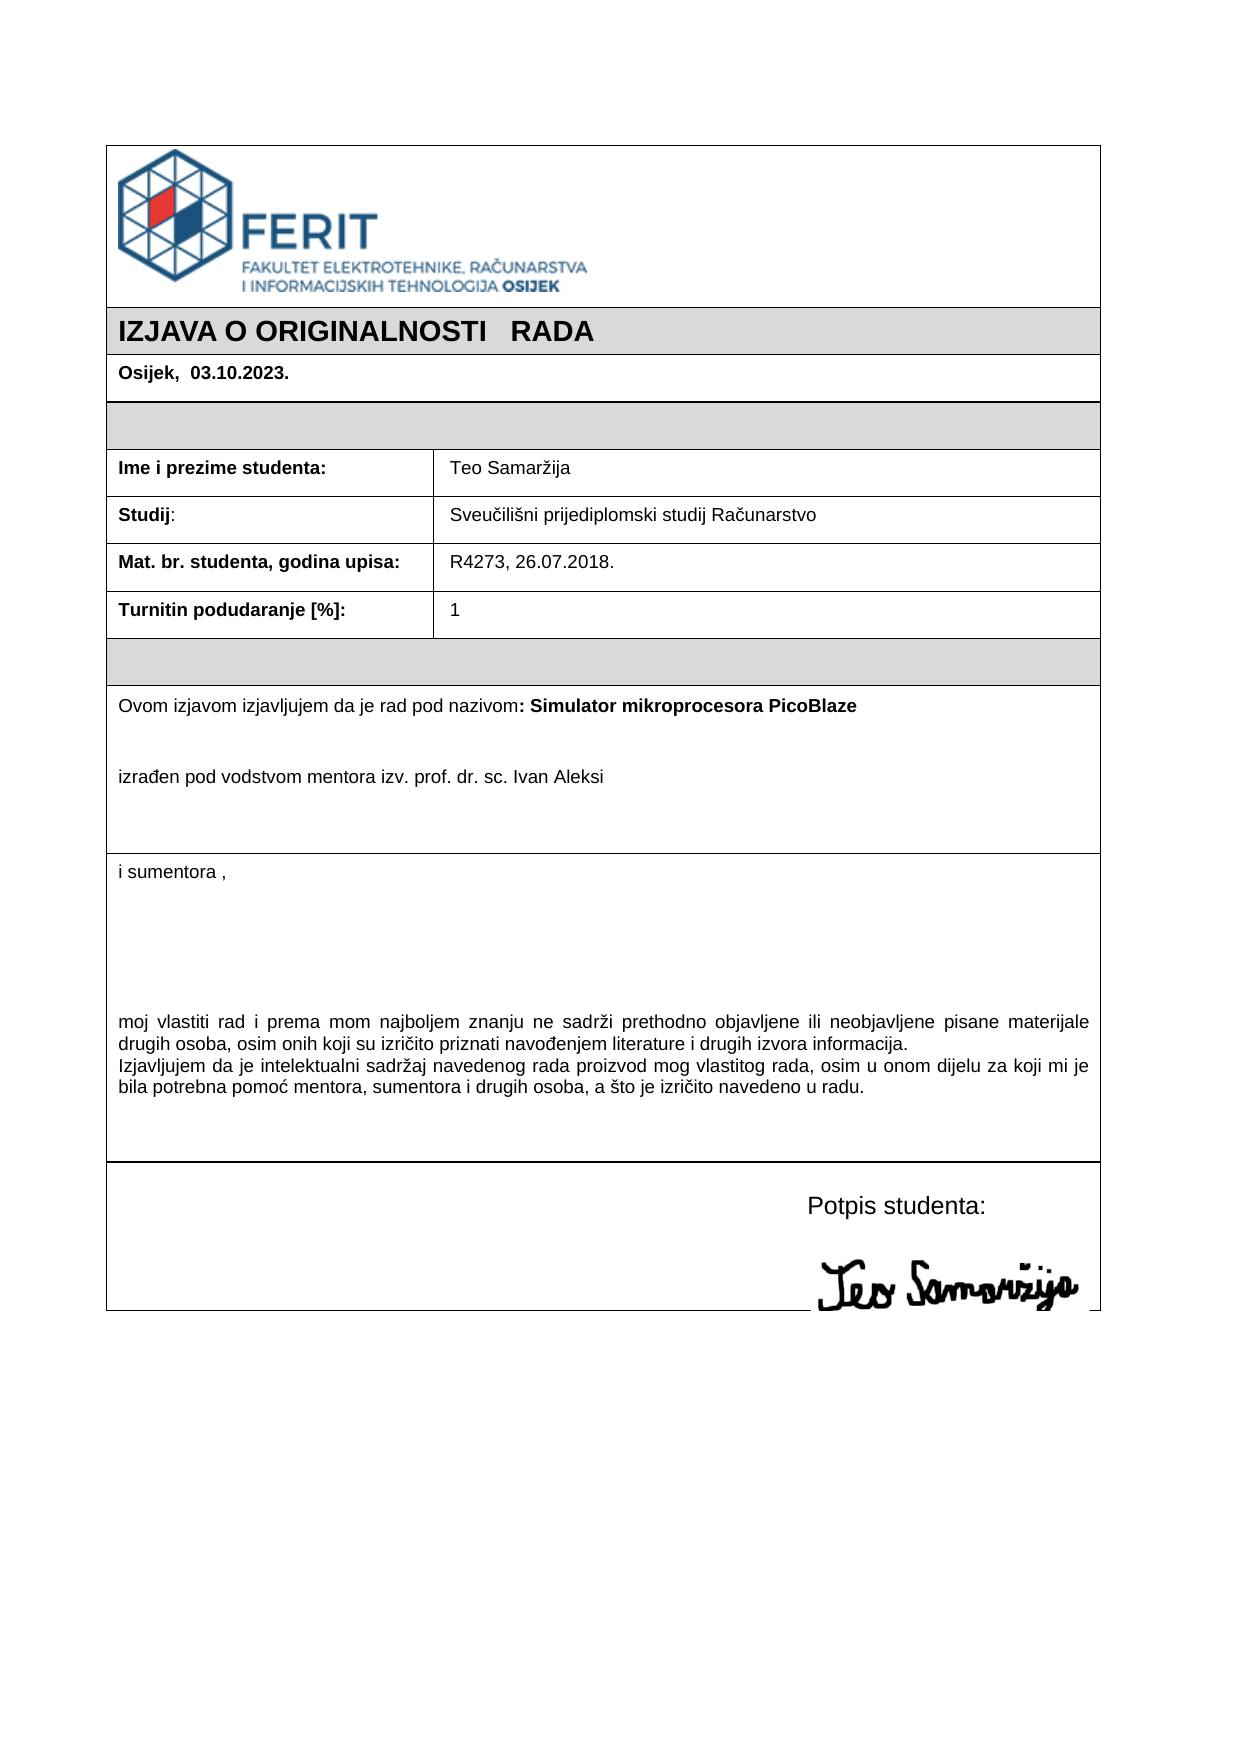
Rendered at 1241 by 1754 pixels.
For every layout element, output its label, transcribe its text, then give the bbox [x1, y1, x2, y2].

table_cell i sumentora , [107, 854, 1100, 900]
table_cell 1 [434, 592, 1100, 638]
picture [810, 1248, 1090, 1311]
table_cell Osijek, 03.10.2023. [107, 355, 1100, 401]
table_cell [107, 403, 1100, 449]
table_cell Teo Samaržija [434, 450, 1100, 496]
table_cell [107, 806, 246, 853]
table_cell [107, 900, 246, 947]
table_cell [246, 806, 1100, 853]
table_cell Turnitin podudaranje [%]: [107, 592, 433, 638]
table_cell Potpis studenta: [107, 1163, 1100, 1310]
table_cell Mat. br. studenta, godina upisa: [107, 544, 433, 591]
table_cell izrađen pod vodstvom mentora izv. prof. dr. sc. Ivan Aleksi [107, 758, 1100, 806]
table_cell IZJAVA O ORIGINALNOSTI RADA [107, 308, 1100, 354]
table_header [107, 146, 1100, 307]
table_cell R4273, 26.07.2018. [434, 544, 1100, 591]
table_cell [107, 639, 1100, 685]
picture [118, 149, 587, 292]
table_cell Ime i prezime studenta: [107, 450, 433, 496]
table_cell Ovom izjavom izjavljujem da je rad pod nazivom: Simulator mikroprocesora PicoBlaze [107, 686, 1100, 758]
table_cell Sveučilišni prijediplomski studij Računarstvo [434, 497, 1100, 543]
table_cell Studij: [107, 497, 433, 543]
table_cell [246, 900, 1100, 947]
table_cell moj vlastiti rad i prema mom najboljem znanju ne sadrži prethodno objavljene ili neobjavljene pisane materijale drugih osoba, osim onih koji su izričito priznati navođenjem literature i drugih izvora informacija. Izjavljujem da je intelektualni sadržaj navedenog rada proizvod mog vlastitog rada, osim u onom dijelu za koji mi je bila potrebna pomoć mentora, sumentora i drugih osoba, a što je izričito navedeno u radu. [107, 948, 1100, 1161]
